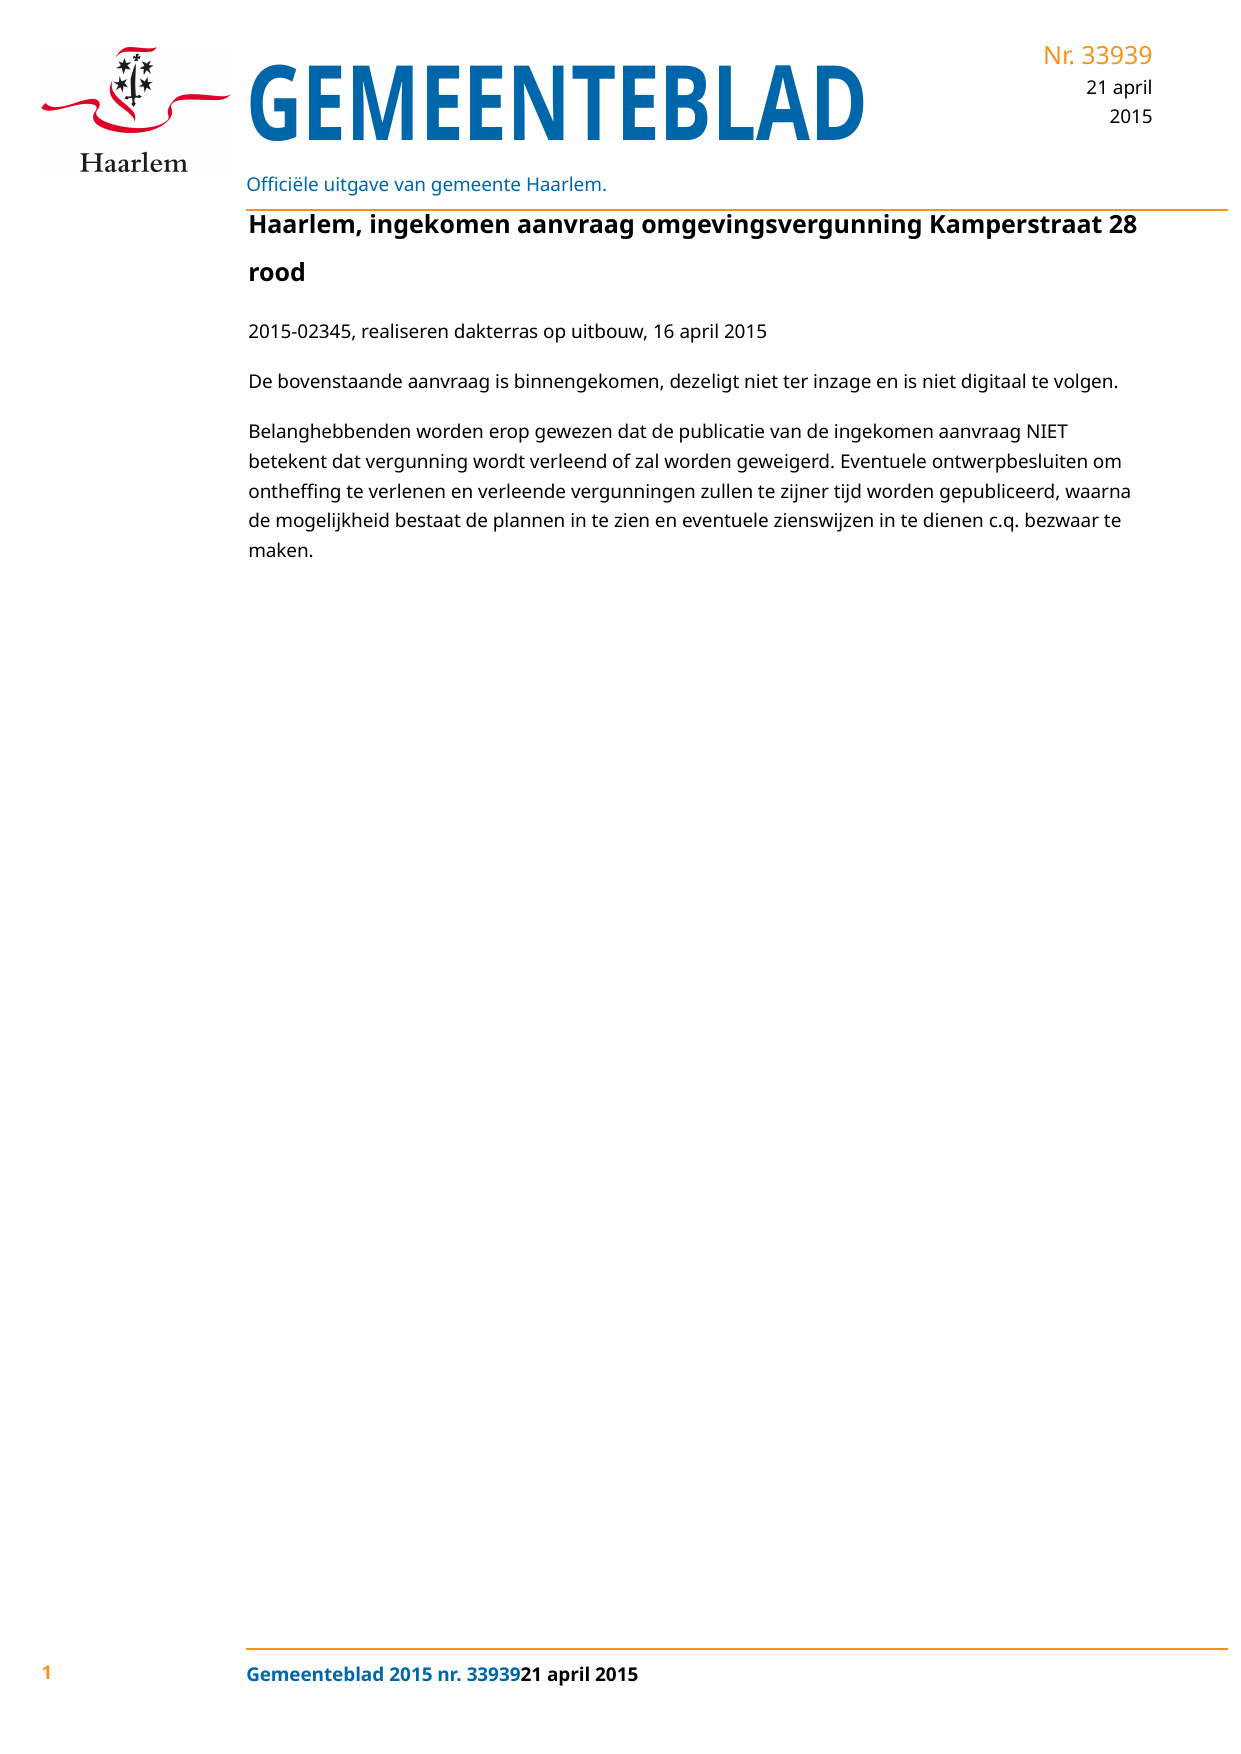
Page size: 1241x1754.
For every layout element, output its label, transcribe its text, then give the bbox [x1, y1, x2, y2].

text Haarlem, ingekomen aanvraag omgevingsvergunning Kamperstraat 28 rood [248, 211, 1152, 288]
text De bovenstaande aanvraag is binnengekomen, dezeligt niet ter inzage en is niet digitaal te volgen. [248, 368, 1152, 394]
picture [41, 47, 231, 172]
text 2015-02345, realiseren dakterras op uitbouw, 16 april 2015 [248, 318, 1152, 344]
text Belanghebbenden worden erop gewezen dat de publicatie van de ingekomen aanvraag NIET betekent dat vergunning wordt verleend of zal worden geweigerd. Eventuele ontwerpbesluiten om ontheffing te verlenen en verleende vergunningen zullen te zijner tijd worden gepubliceerd, waarna de mogelijkheid bestaat de plannen in te zien en eventuele zienswijzen in te dienen c.q. bezwaar te maken. [248, 419, 1152, 563]
